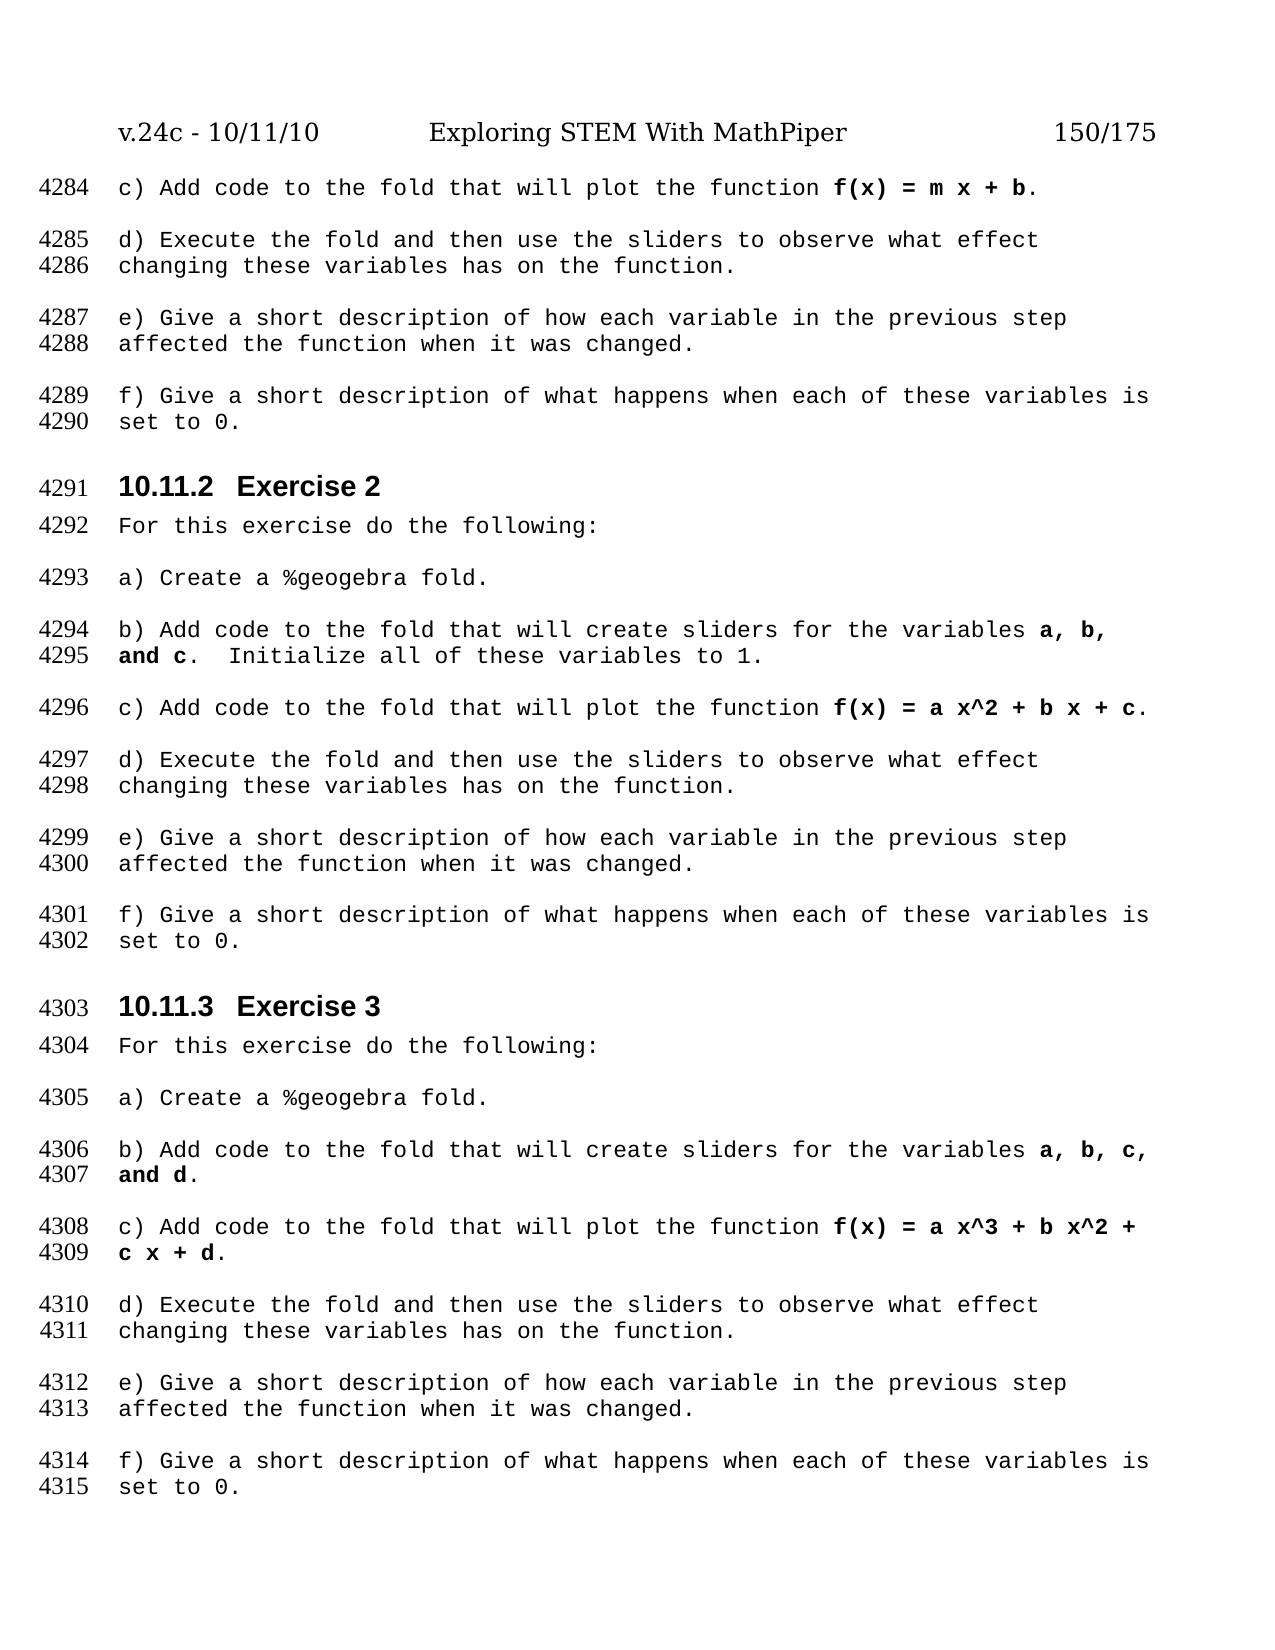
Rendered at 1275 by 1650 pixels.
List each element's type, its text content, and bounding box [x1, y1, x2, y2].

text f) Give a short description of what happens when each of these variables is set to 0. [118, 1449, 1157, 1501]
text a) Create a %geogebra fold. [118, 567, 1157, 592]
text b) Add code to the fold that will create sliders for the variables a, b, c, and d. [118, 1138, 1157, 1190]
text For this exercise do the following: [118, 515, 1157, 541]
text e) Give a short description of how each variable in the previous step affected the function when it was changed. [118, 826, 1157, 878]
subtitle Exercise 2 [118, 469, 1157, 503]
subtitle Exercise 3 [118, 989, 1157, 1022]
text c) Add code to the fold that will plot the function f(x) = m x + b. [118, 177, 1157, 203]
text d) Execute the fold and then use the sliders to observe what effect changing these variables has on the function. [118, 1293, 1157, 1345]
text f) Give a short description of what happens when each of these variables is set to 0. [118, 384, 1157, 436]
text For this exercise do the following: [118, 1034, 1157, 1060]
text c) Add code to the fold that will plot the function f(x) = a x^2 + b x + c. [118, 696, 1157, 722]
text e) Give a short description of how each variable in the previous step affected the function when it was changed. [118, 306, 1157, 358]
text a) Create a %geogebra fold. [118, 1086, 1157, 1112]
text f) Give a short description of what happens when each of these variables is set to 0. [118, 904, 1157, 956]
text d) Execute the fold and then use the sliders to observe what effect changing these variables has on the function. [118, 229, 1157, 281]
text c) Add code to the fold that will plot the function f(x) = a x^3 + b x^2 + c x + d. [118, 1216, 1157, 1268]
text d) Execute the fold and then use the sliders to observe what effect changing these variables has on the function. [118, 748, 1157, 800]
text b) Add code to the fold that will create sliders for the variables a, b, and c. Initialize all of these variables to 1. [118, 618, 1157, 670]
text e) Give a short description of how each variable in the previous step affected the function when it was changed. [118, 1371, 1157, 1423]
